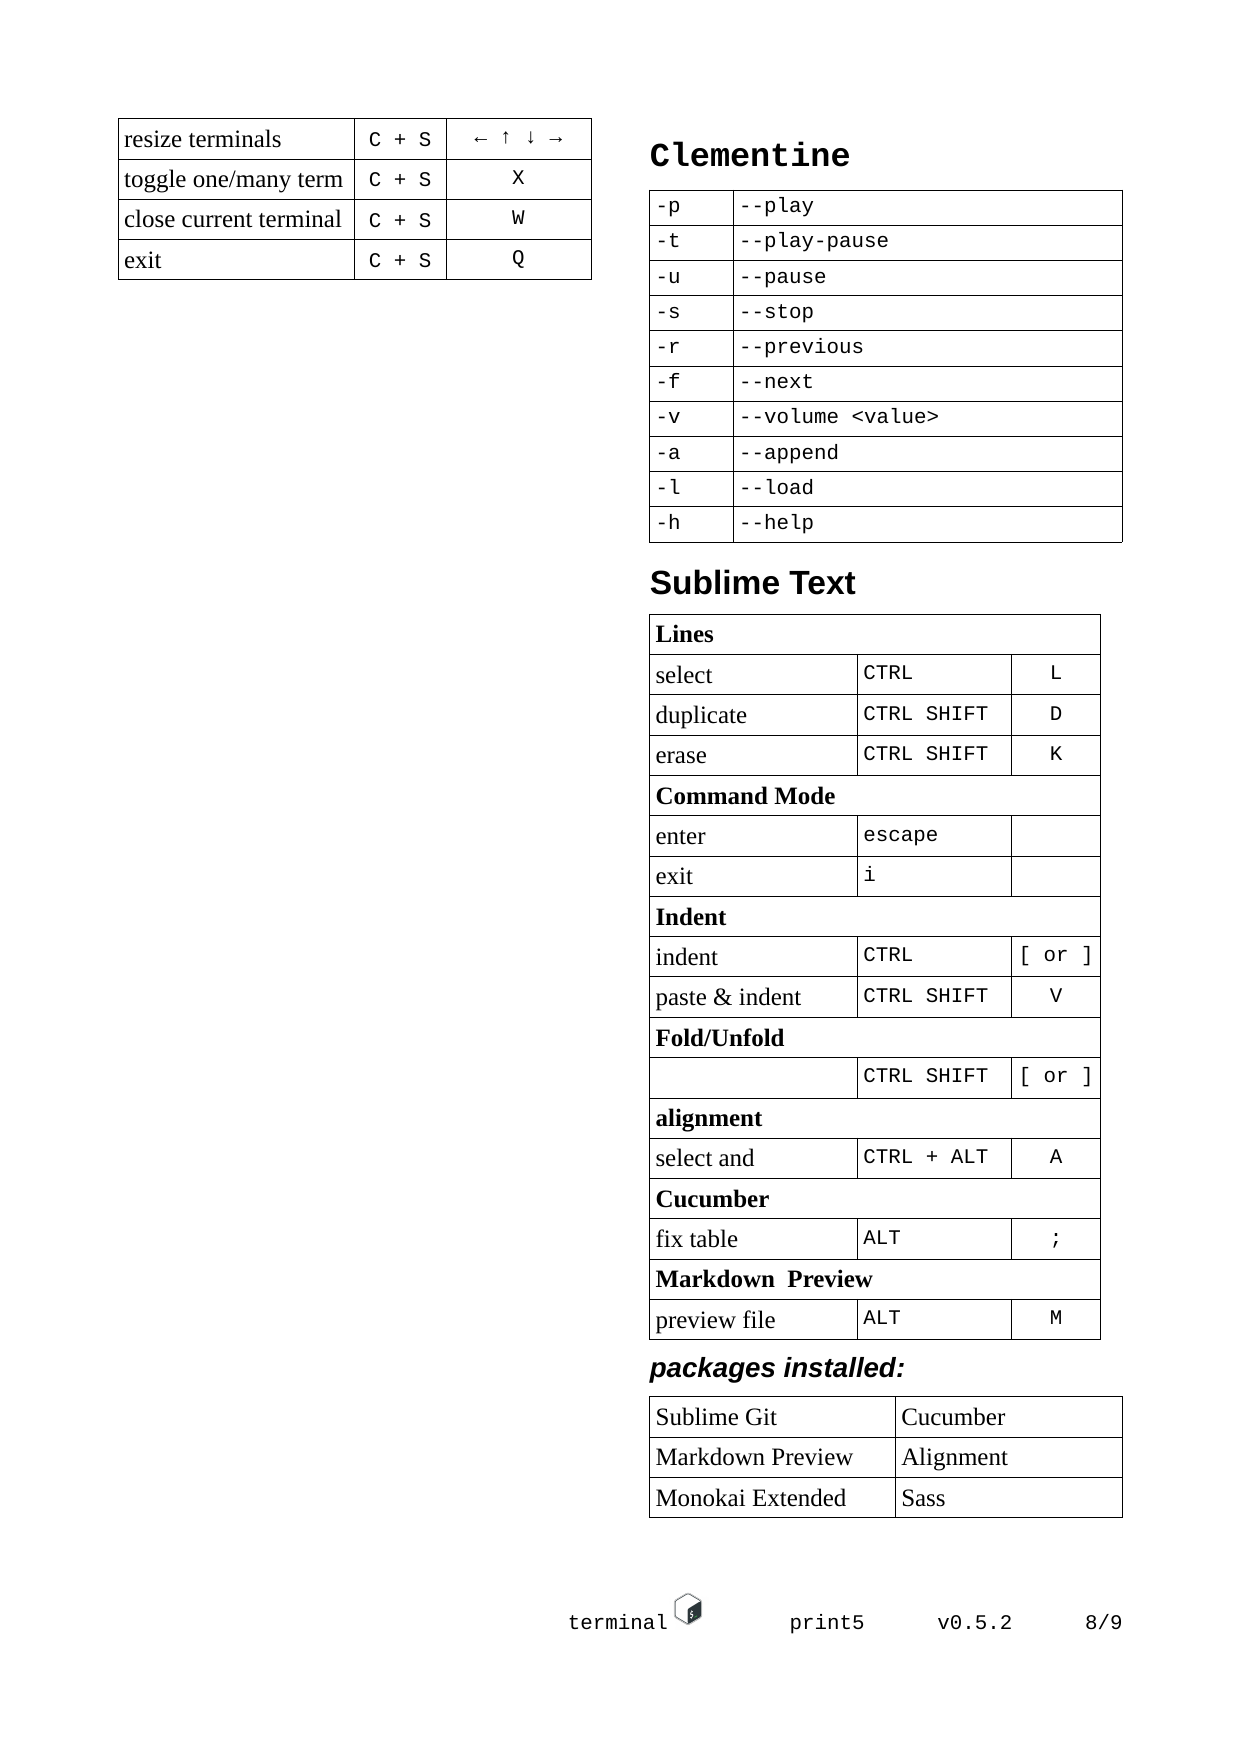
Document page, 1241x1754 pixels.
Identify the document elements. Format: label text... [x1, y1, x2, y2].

table_cell --next [734, 367, 1122, 401]
table_header Cucumber [896, 1397, 1122, 1437]
table_cell enter [650, 816, 857, 856]
table_cell [1012, 816, 1100, 856]
table_cell preview file [650, 1300, 857, 1339]
table_cell escape [858, 816, 1011, 856]
table_cell Monokai Extended [650, 1478, 895, 1517]
table_cell [650, 1058, 857, 1097]
table_cell K [1012, 736, 1100, 775]
table_cell erase [650, 736, 857, 775]
table_cell exit [119, 240, 354, 279]
subtitle Sublime Text [649, 562, 1122, 601]
table_cell CTRL SHIFT [858, 736, 1011, 775]
subtitle packages installed: [649, 1352, 1122, 1384]
table_cell CTRL + ALT [858, 1139, 1011, 1178]
table_cell ALT [858, 1300, 1011, 1339]
table_cell --volume <value> [734, 402, 1122, 436]
table_cell --stop [734, 296, 1122, 330]
table_cell duplicate [650, 695, 857, 734]
table_cell CTRL [858, 937, 1011, 976]
table_cell -r [650, 331, 733, 366]
table_cell --append [734, 437, 1122, 471]
table_cell Markdown Preview [650, 1438, 895, 1477]
table_cell A [1012, 1139, 1100, 1178]
table_cell select [650, 655, 857, 694]
table_cell resize terminals [119, 119, 354, 158]
table_cell --pause [734, 261, 1122, 295]
table_cell toggle one/many term [119, 160, 354, 199]
table_cell i [858, 857, 1011, 896]
table_header Sublime Git [650, 1397, 895, 1437]
table_cell ; [1012, 1219, 1100, 1259]
table_cell CTRL SHIFT [858, 695, 1011, 734]
table_cell Cucumber [650, 1179, 1100, 1218]
table_cell -v [650, 402, 733, 436]
table_cell C + S [355, 119, 446, 158]
table_cell indent [650, 937, 857, 976]
table_cell Sass [896, 1478, 1122, 1517]
table_cell --load [734, 472, 1122, 506]
table_cell ALT [858, 1219, 1011, 1259]
table_cell -h [650, 507, 733, 542]
table_header -p [650, 191, 733, 225]
table_cell Alignment [896, 1438, 1122, 1477]
table_cell -u [650, 261, 733, 295]
table_cell ← ↑ ↓ → [447, 119, 591, 158]
table_header --play [734, 191, 1122, 225]
table_cell D [1012, 695, 1100, 734]
table_cell fix table [650, 1219, 857, 1259]
table_cell CTRL [858, 655, 1011, 694]
table_cell [ or ] [1012, 1058, 1100, 1097]
table_cell C + S [355, 240, 446, 279]
table_cell --play-pause [734, 226, 1122, 260]
table_cell L [1012, 655, 1100, 694]
table_cell select and [650, 1139, 857, 1178]
table_cell [1012, 857, 1100, 896]
table_cell exit [650, 857, 857, 896]
subtitle Clementine [649, 139, 1122, 177]
table_cell Command Mode [650, 776, 1100, 815]
table_cell V [1012, 977, 1100, 1017]
table_cell CTRL SHIFT [858, 1058, 1011, 1097]
table_cell Indent [650, 897, 1100, 936]
table_header Lines [650, 615, 1100, 654]
table_cell -f [650, 367, 733, 401]
table_cell -s [650, 296, 733, 330]
table_cell Fold/Unfold [650, 1018, 1100, 1057]
table_cell CTRL SHIFT [858, 977, 1011, 1017]
table_cell -t [650, 226, 733, 260]
table_cell Markdown Preview [650, 1260, 1100, 1299]
table_cell -a [650, 437, 733, 471]
table_cell Q [447, 240, 591, 279]
table_cell W [447, 200, 591, 239]
table_cell C + S [355, 200, 446, 239]
table_cell C + S [355, 160, 446, 199]
table_cell paste & indent [650, 977, 857, 1017]
table_cell --previous [734, 331, 1122, 366]
table_cell [ or ] [1012, 937, 1100, 976]
table_cell X [447, 160, 591, 199]
picture [667, 1588, 709, 1630]
table_cell -l [650, 472, 733, 506]
table_cell alignment [650, 1099, 1100, 1138]
table_cell M [1012, 1300, 1100, 1339]
table_cell close current terminal [119, 200, 354, 239]
table_cell --help [734, 507, 1122, 542]
